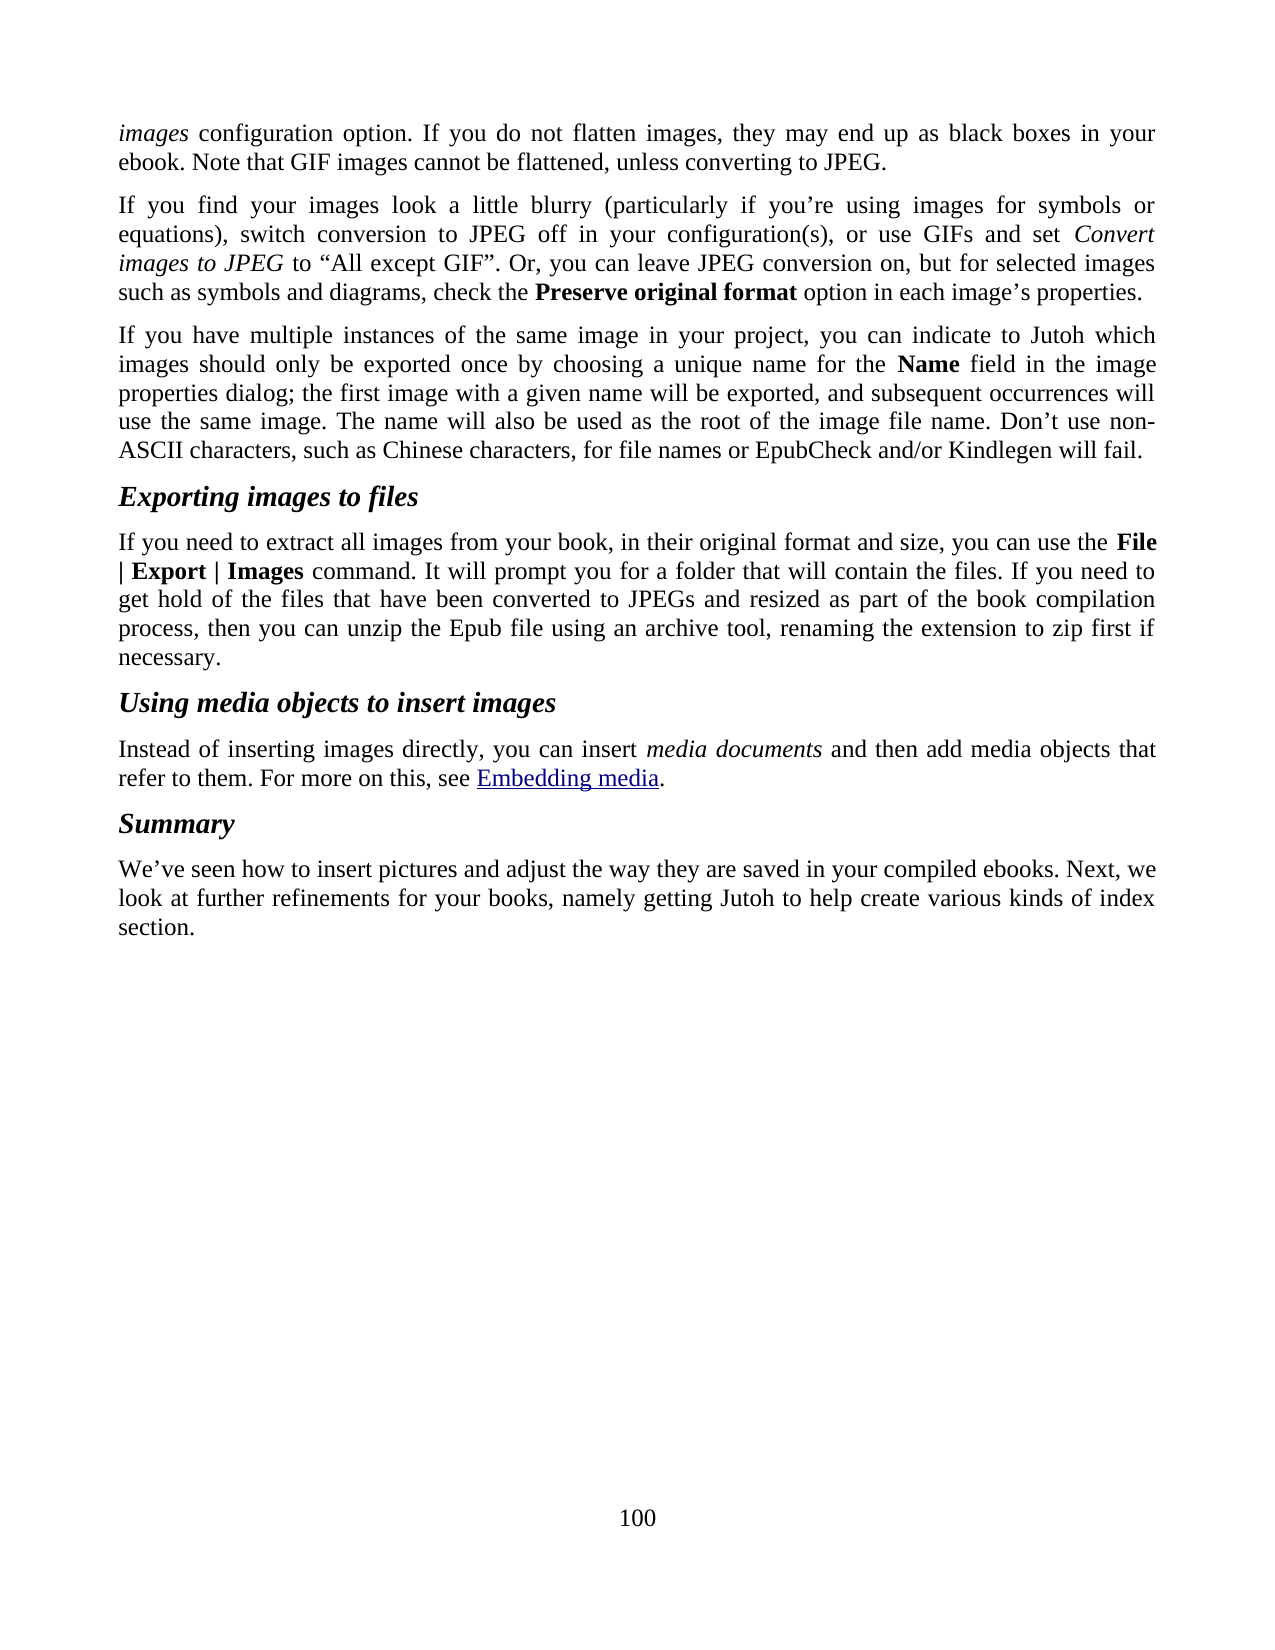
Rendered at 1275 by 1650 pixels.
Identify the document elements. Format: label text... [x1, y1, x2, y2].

text images configuration option. If you do not flatten images, they may end up as black boxes in your ebook. Note that GIF images cannot be flattened, unless converting to JPEG. [118, 118, 1157, 176]
text We’ve seen how to insert pictures and adjust the way they are saved in your compiled ebooks. Next, we look at further refinements for your books, namely getting Jutoh to help create various kinds of index section. [118, 854, 1157, 941]
text If you need to extract all images from your book, in their original format and size, you can use the File | Export | Images command. It will prompt you for a folder that will contain the files. If you need to get hold of the files that have been converted to JPEGs and resized as part of the book compilation process, then you can unzip the Epub file using an archive tool, renaming the extension to zip first if necessary. [118, 527, 1157, 671]
subtitle Exporting images to files [118, 479, 1157, 512]
text Instead of inserting images directly, you can insert media documents and then add media objects that refer to them. For more on this, see Embedding media. [118, 734, 1157, 791]
text If you have multiple instances of the same image in your project, you can indicate to Jutoh which images should only be exported once by choosing a unique name for the Name field in the image properties dialog; the first image with a given name will be exported, and subsequent occurrences will use the same image. The name will also be used as the root of the image file name. Don’t use non-ASCII characters, such as Chinese characters, for file names or EpubCheck and/or Kindlegen will fail. [118, 320, 1157, 464]
subtitle Summary [118, 806, 1157, 840]
text If you find your images look a little blurry (particularly if you’re using images for symbols or equations), switch conversion to JPEG off in your configuration(s), or use GIFs and set Convert images to JPEG to “All except GIF”. Or, you can leave JPEG conversion on, but for selected images such as symbols and diagrams, check the Preserve original format option in each image’s properties. [118, 190, 1157, 305]
subtitle Using media objects to insert images [118, 686, 1157, 719]
